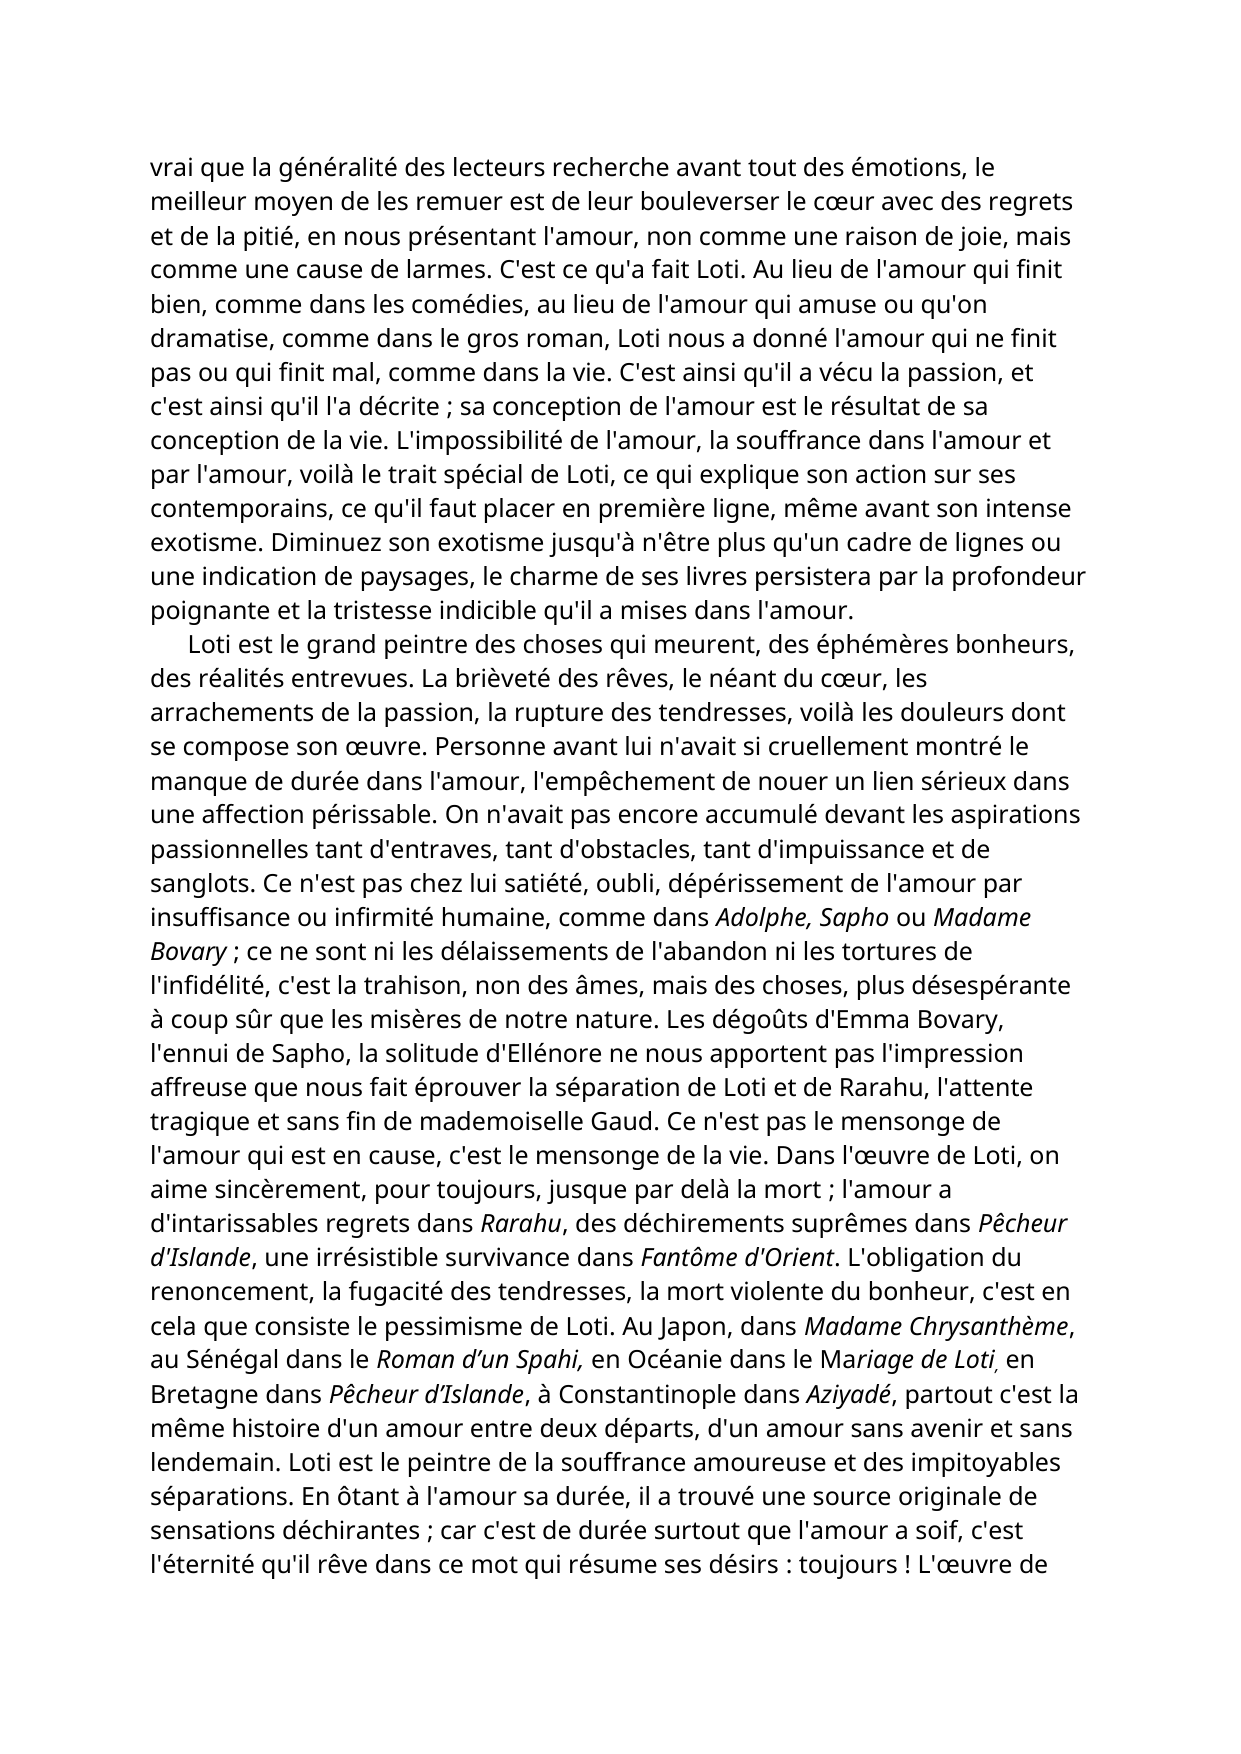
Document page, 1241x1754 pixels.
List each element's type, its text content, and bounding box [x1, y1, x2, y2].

text vrai que la généralité des lecteurs recherche avant tout des émotions, le meilleur moyen de les remuer est de leur bouleverser le cœur avec des regrets et de la pitié, en nous présentant l'amour, non comme une raison de joie, mais comme une cause de larmes. C'est ce qu'a fait Loti. Au lieu de l'amour qui finit bien, comme dans les comédies, au lieu de l'amour qui amuse ou qu'on dramatise, comme dans le gros roman, Loti nous a donné l'amour qui ne finit pas ou qui finit mal, comme dans la vie. C'est ainsi qu'il a vécu la passion, et c'est ainsi qu'il l'a décrite ; sa conception de l'amour est le résultat de sa conception de la vie. L'impossibilité de l'amour, la souffrance dans l'amour et par l'amour, voilà le trait spécial de Loti, ce qui explique son action sur ses contemporains, ce qu'il faut placer en première ligne, même avant son intense exotisme. Diminuez son exotisme jusqu'à n'être plus qu'un cadre de lignes ou une indication de paysages, le charme de ses livres persistera par la profondeur poignante et la tristesse indicible qu'il a mises dans l'amour. [150, 150, 1091, 627]
text Loti est le grand peintre des choses qui meurent, des éphémères bonheurs, des réalités entrevues. La brièveté des rêves, le néant du cœur, les arrachements de la passion, la rupture des tendresses, voilà les douleurs dont se compose son œuvre. Personne avant lui n'avait si cruellement montré le manque de durée dans l'amour, l'empêchement de nouer un lien sérieux dans une affection périssable. On n'avait pas encore accumulé devant les aspirations passionnelles tant d'entraves, tant d'obstacles, tant d'impuissance et de sanglots. Ce n'est pas chez lui satiété, oubli, dépérissement de l'amour par insuffisance ou infirmité humaine, comme dans Adolphe, Sapho ou Madame Bovary ; ce ne sont ni les délaissements de l'abandon ni les tortures de l'infidélité, c'est la trahison, non des âmes, mais des choses, plus désespérante à coup sûr que les misères de notre nature. Les dégoûts d'Emma Bovary, l'ennui de Sapho, la solitude d'Ellénore ne nous apportent pas l'impression affreuse que nous fait éprouver la séparation de Loti et de Rarahu, l'attente tragique et sans fin de mademoiselle Gaud. Ce n'est pas le mensonge de l'amour qui est en cause, c'est le mensonge de la vie. Dans l'œuvre de Loti, on aime sincèrement, pour toujours, jusque par delà la mort ; l'amour a d'intarissables regrets dans Rarahu, des déchirements suprêmes dans Pêcheur d'Islande, une irrésistible survivance dans Fantôme d'Orient. L'obligation du renoncement, la fugacité des tendresses, la mort violente du bonheur, c'est en cela que consiste le pessimisme de Loti. Au Japon, dans Madame Chrysanthème, au Sénégal dans le Roman d’un Spahi, en Océanie dans le Mariage de Loti, en Bretagne dans Pêcheur d’Islande, à Constantinople dans Aziyadé, partout c'est la même histoire d'un amour entre deux départs, d'un amour sans avenir et sans lendemain. Loti est le peintre de la souffrance amoureuse et des impitoyables séparations. En ôtant à l'amour sa durée, il a trouvé une source originale de sensations déchirantes ; car c'est de durée surtout que l'amour a soif, c'est l'éternité qu'il rêve dans ce mot qui résume ses désirs : toujours ! L'œuvre de [150, 627, 1091, 1581]
